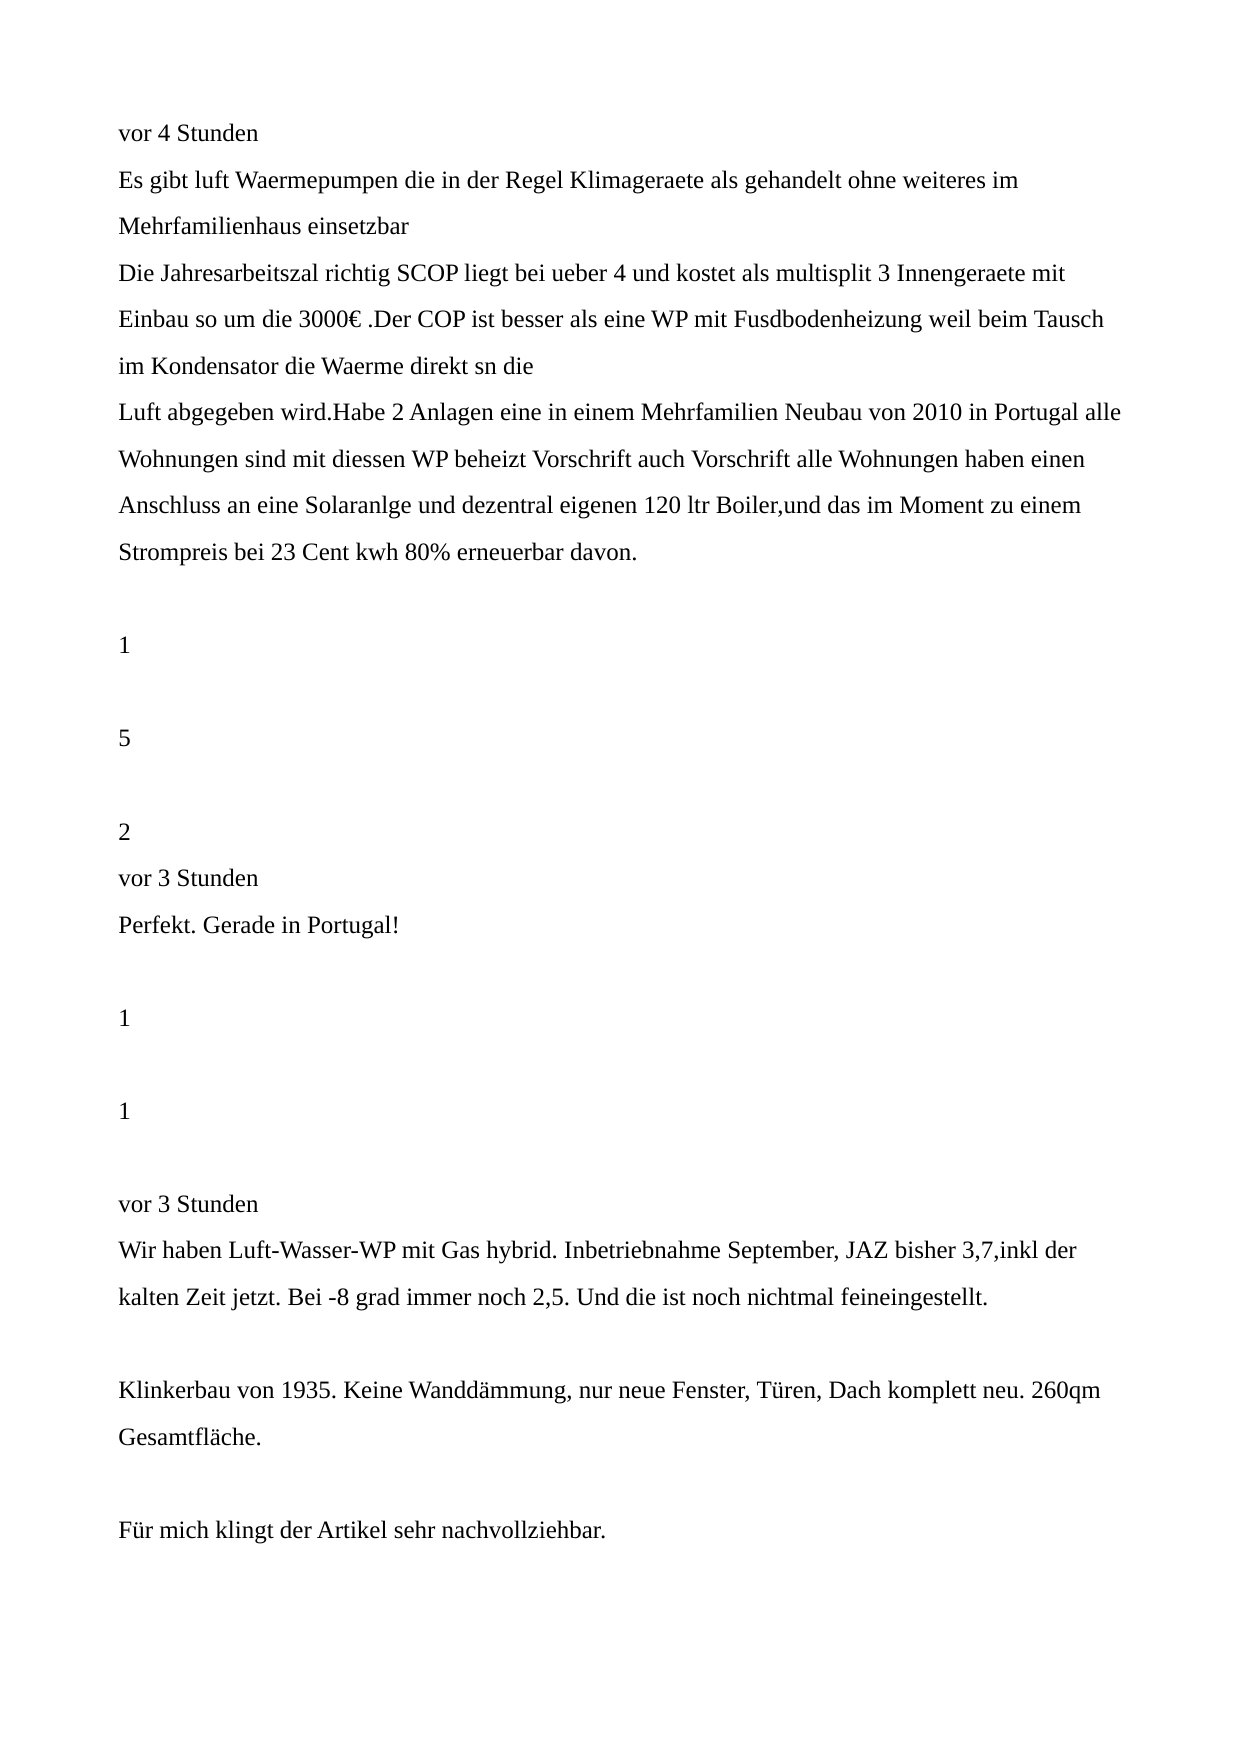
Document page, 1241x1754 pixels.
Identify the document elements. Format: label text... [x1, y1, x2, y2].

text 1 [118, 1003, 1122, 1032]
text 1 [118, 630, 1122, 659]
text 1 [118, 1096, 1122, 1125]
text 5 [118, 723, 1122, 752]
text vor 3 Stunden [118, 863, 1122, 892]
text Klinkerbau von 1935. Keine Wanddämmung, nur neue Fenster, Türen, Dach komplett neu. 260qm Gesamtfläche. [118, 1375, 1122, 1451]
text Luft abgegeben wird.Habe 2 Anlagen eine in einem Mehrfamilien Neubau von 2010 in Portugal alle Wohnungen sind mit diessen WP beheizt Vorschrift auch Vorschrift alle Wohnungen haben einen Anschluss an eine Solaranlge und dezentral eigenen 120 ltr Boiler,und das im Moment zu einem Strompreis bei 23 Cent kwh 80% erneuerbar davon. [118, 397, 1122, 566]
text Es gibt luft Waermepumpen die in der Regel Klimageraete als gehandelt ohne weiteres im Mehrfamilienhaus einsetzbar [118, 165, 1122, 240]
text Für mich klingt der Artikel sehr nachvollziehbar. [118, 1515, 1122, 1544]
text 2 [118, 817, 1122, 845]
text Perfekt. Gerade in Portugal! [118, 910, 1122, 938]
text Die Jahresarbeitszal richtig SCOP liegt bei ueber 4 und kostet als multisplit 3 Innengeraete mit Einbau so um die 3000€ .Der COP ist besser als eine WP mit Fusdbodenheizung weil beim Tausch im Kondensator die Waerme direkt sn die [118, 258, 1122, 380]
text Wir haben Luft-Wasser-WP mit Gas hybrid. Inbetriebnahme September, JAZ bisher 3,7,inkl der kalten Zeit jetzt. Bei -8 grad immer noch 2,5. Und die ist noch nichtmal feineingestellt. [118, 1236, 1122, 1311]
text vor 3 Stunden [118, 1189, 1122, 1218]
text vor 4 Stunden [118, 118, 1122, 147]
